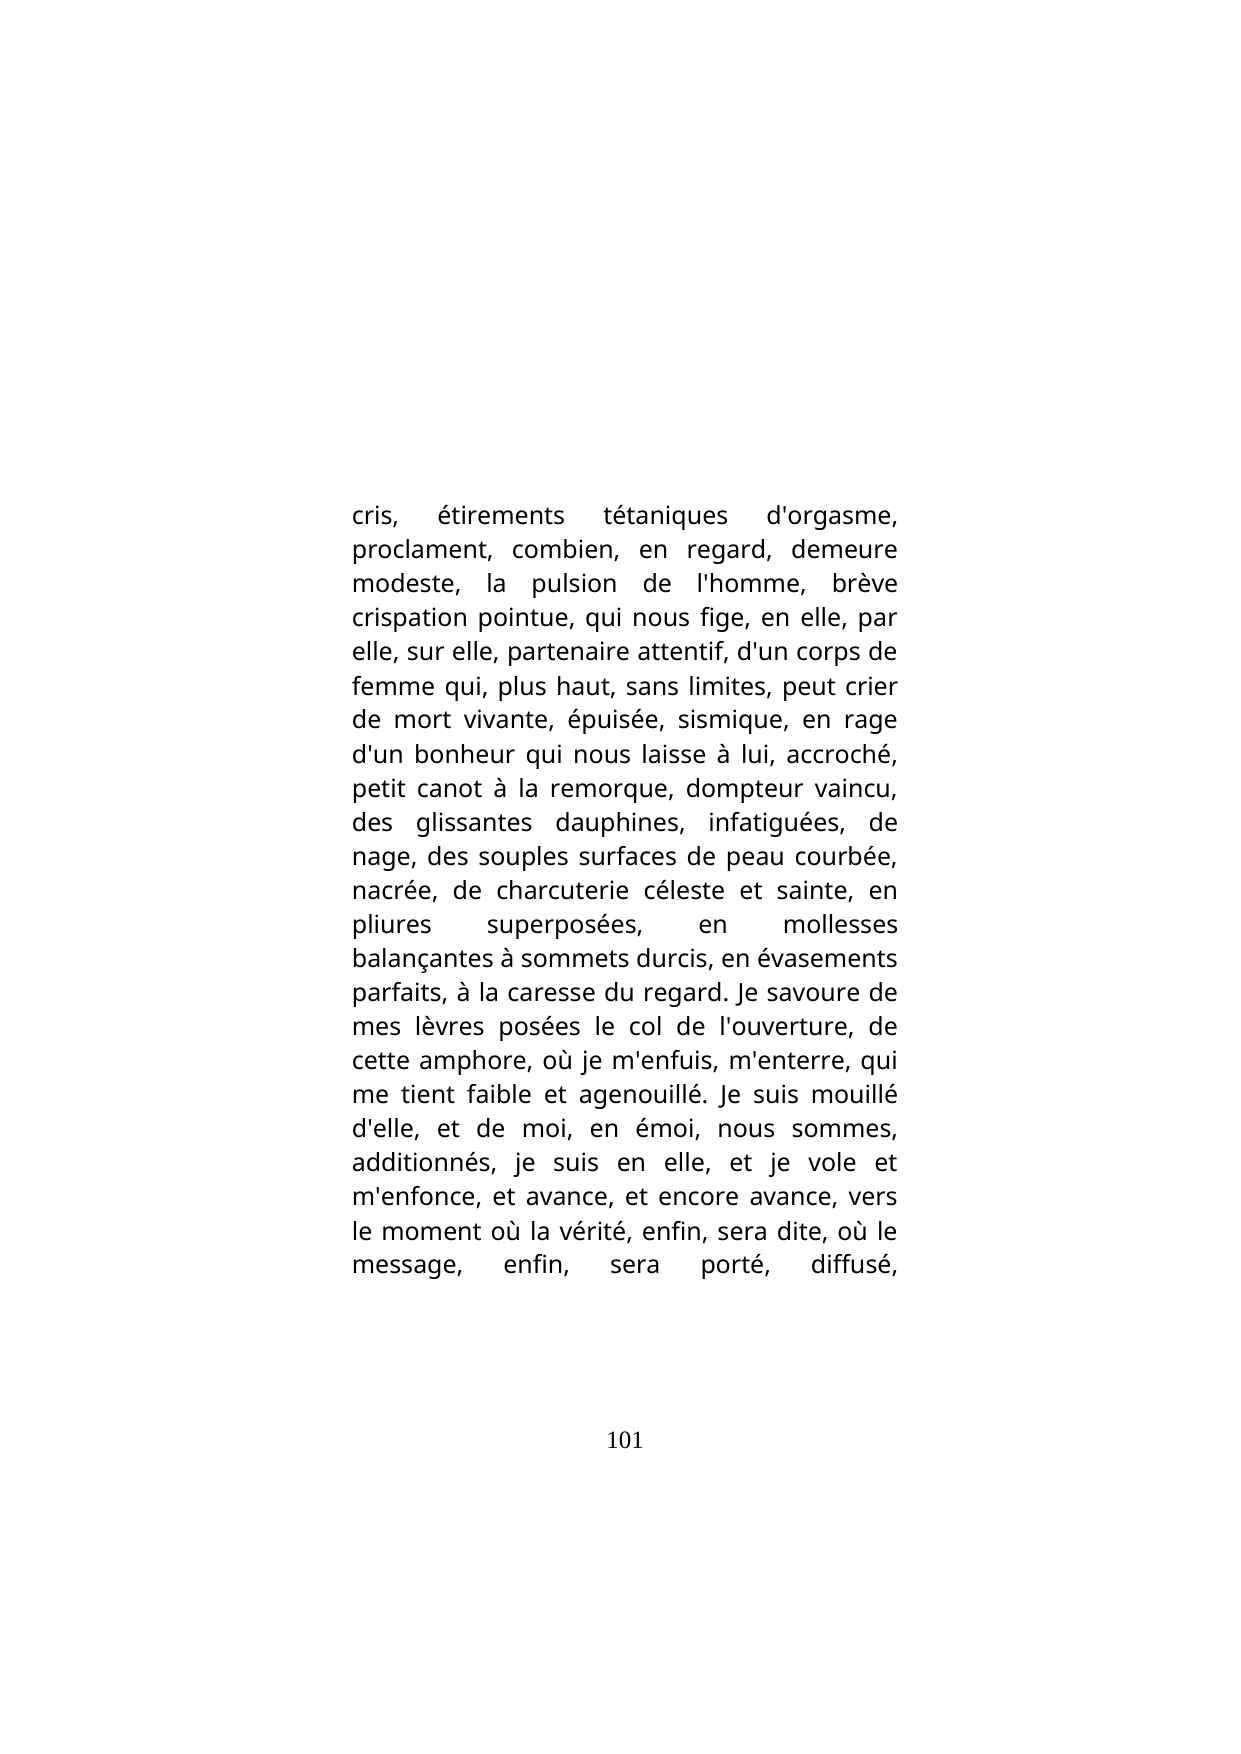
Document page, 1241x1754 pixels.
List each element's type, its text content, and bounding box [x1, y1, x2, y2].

text cris, étirements tétaniques d'orgasme, proclament, combien, en regard, demeure modeste, la pulsion de l'homme, brève crispation pointue, qui nous fige, en elle, par elle, sur elle, partenaire attentif, d'un corps de femme qui, plus haut, sans limites, peut crier de mort vivante, épuisée, sismique, en rage d'un bonheur qui nous laisse à lui, accroché, petit canot à la remorque, dompteur vaincu, des glissantes dauphines, infatiguées, de nage, des souples surfaces de peau courbée, nacrée, de charcuterie céleste et sainte, en pliures superposées, en mollesses balançantes à sommets durcis, en évasements parfaits, à la caresse du regard. Je savoure de mes lèvres posées le col de l'ouverture, de cette amphore, où je m'enfuis, m'enterre, qui me tient faible et agenouillé. Je suis mouillé d'elle, et de moi, en émoi, nous sommes, additionnés, je suis en elle, et je vole et m'enfonce, et avance, et encore avance, vers le moment où la vérité, enfin, sera dite, où le message, enfin, sera porté, diffusé, [352, 498, 898, 1281]
